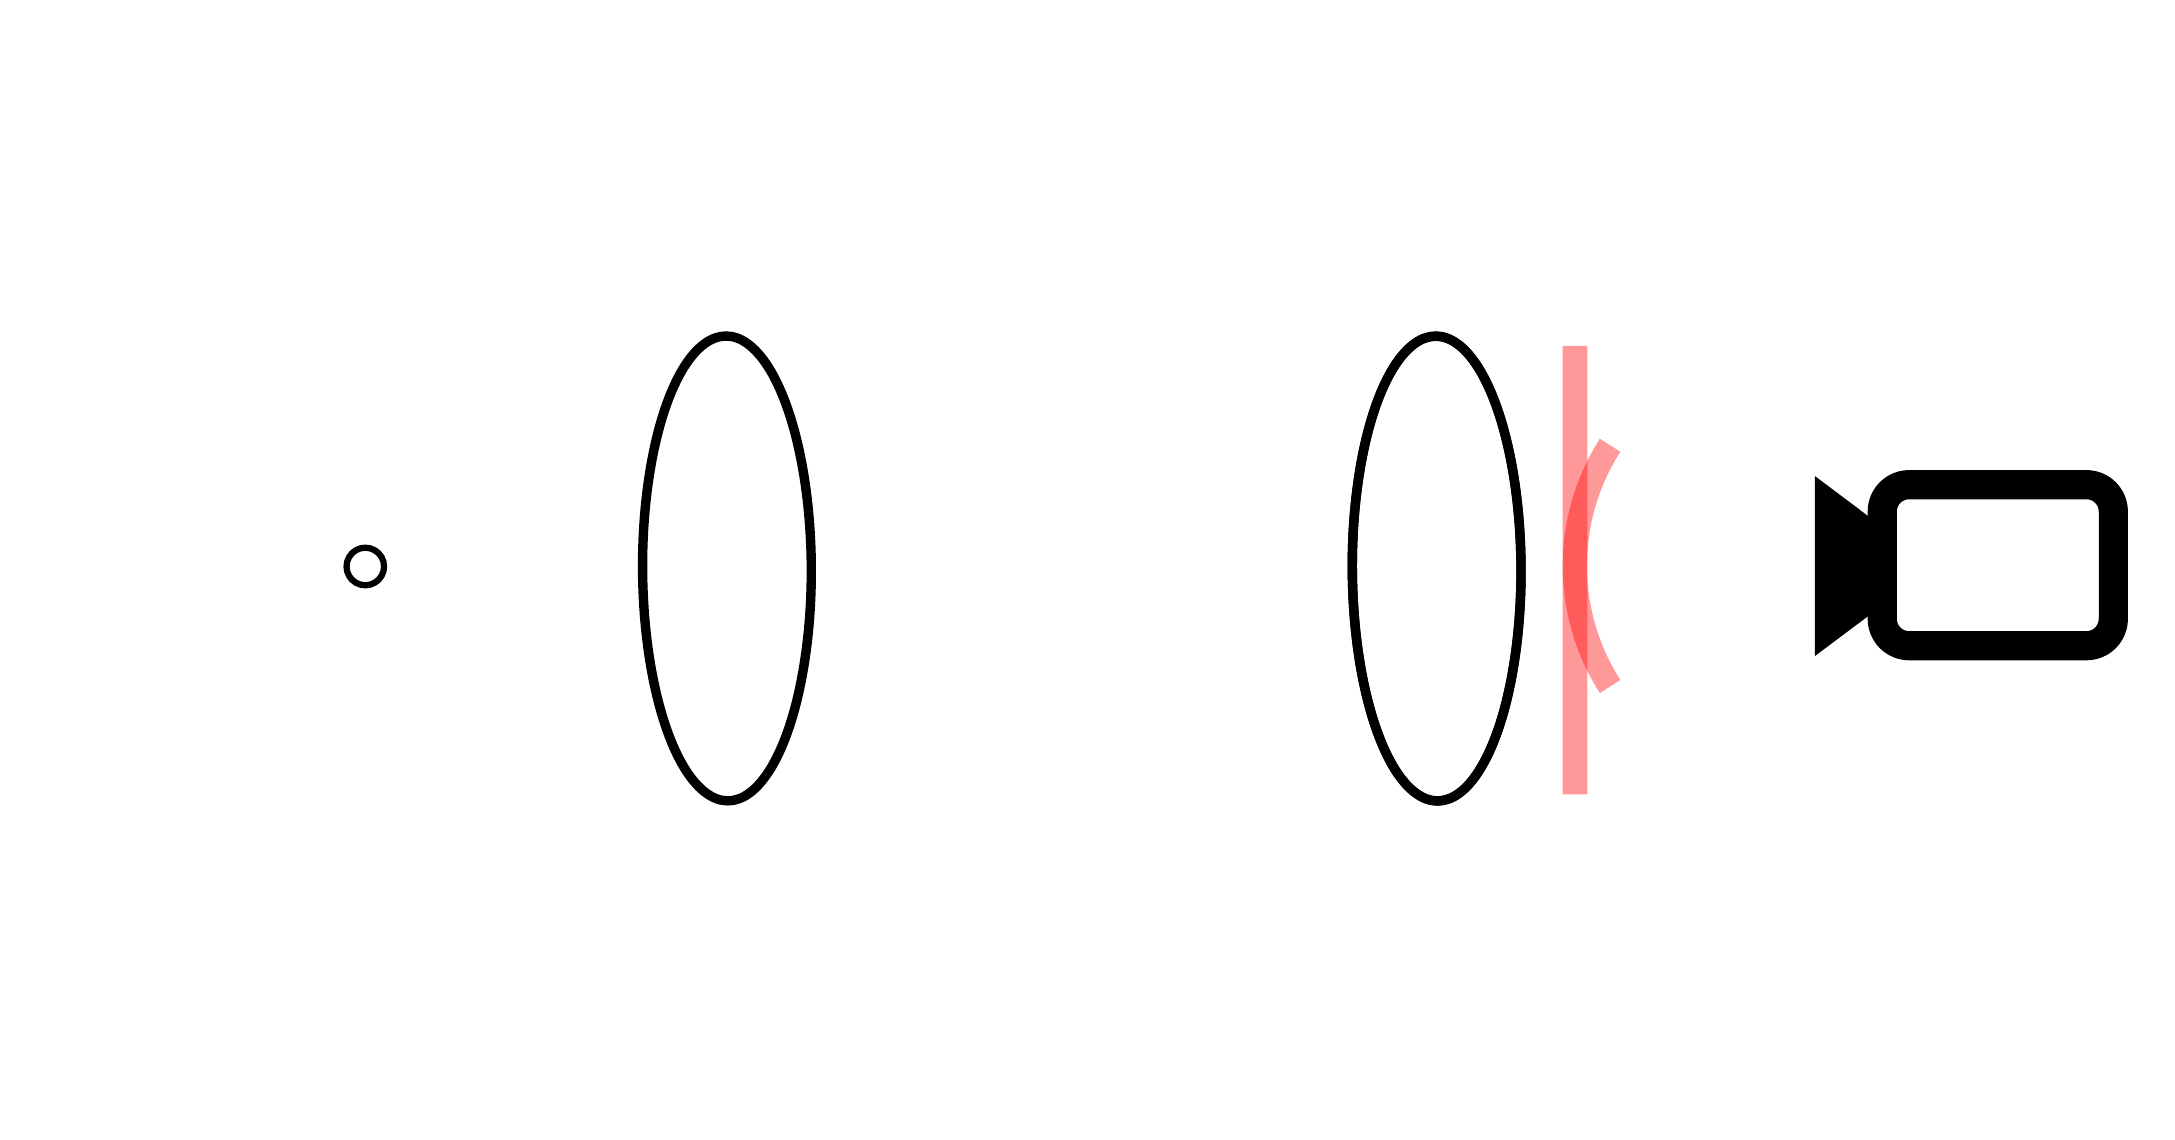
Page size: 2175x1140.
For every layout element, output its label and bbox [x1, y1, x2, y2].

text_box [1357, 341, 1516, 796]
text_box [1588, 438, 1621, 545]
text_box [642, 336, 812, 801]
text_box [1588, 587, 1621, 694]
text_box [1814, 476, 1875, 657]
text_box [1882, 484, 2114, 646]
